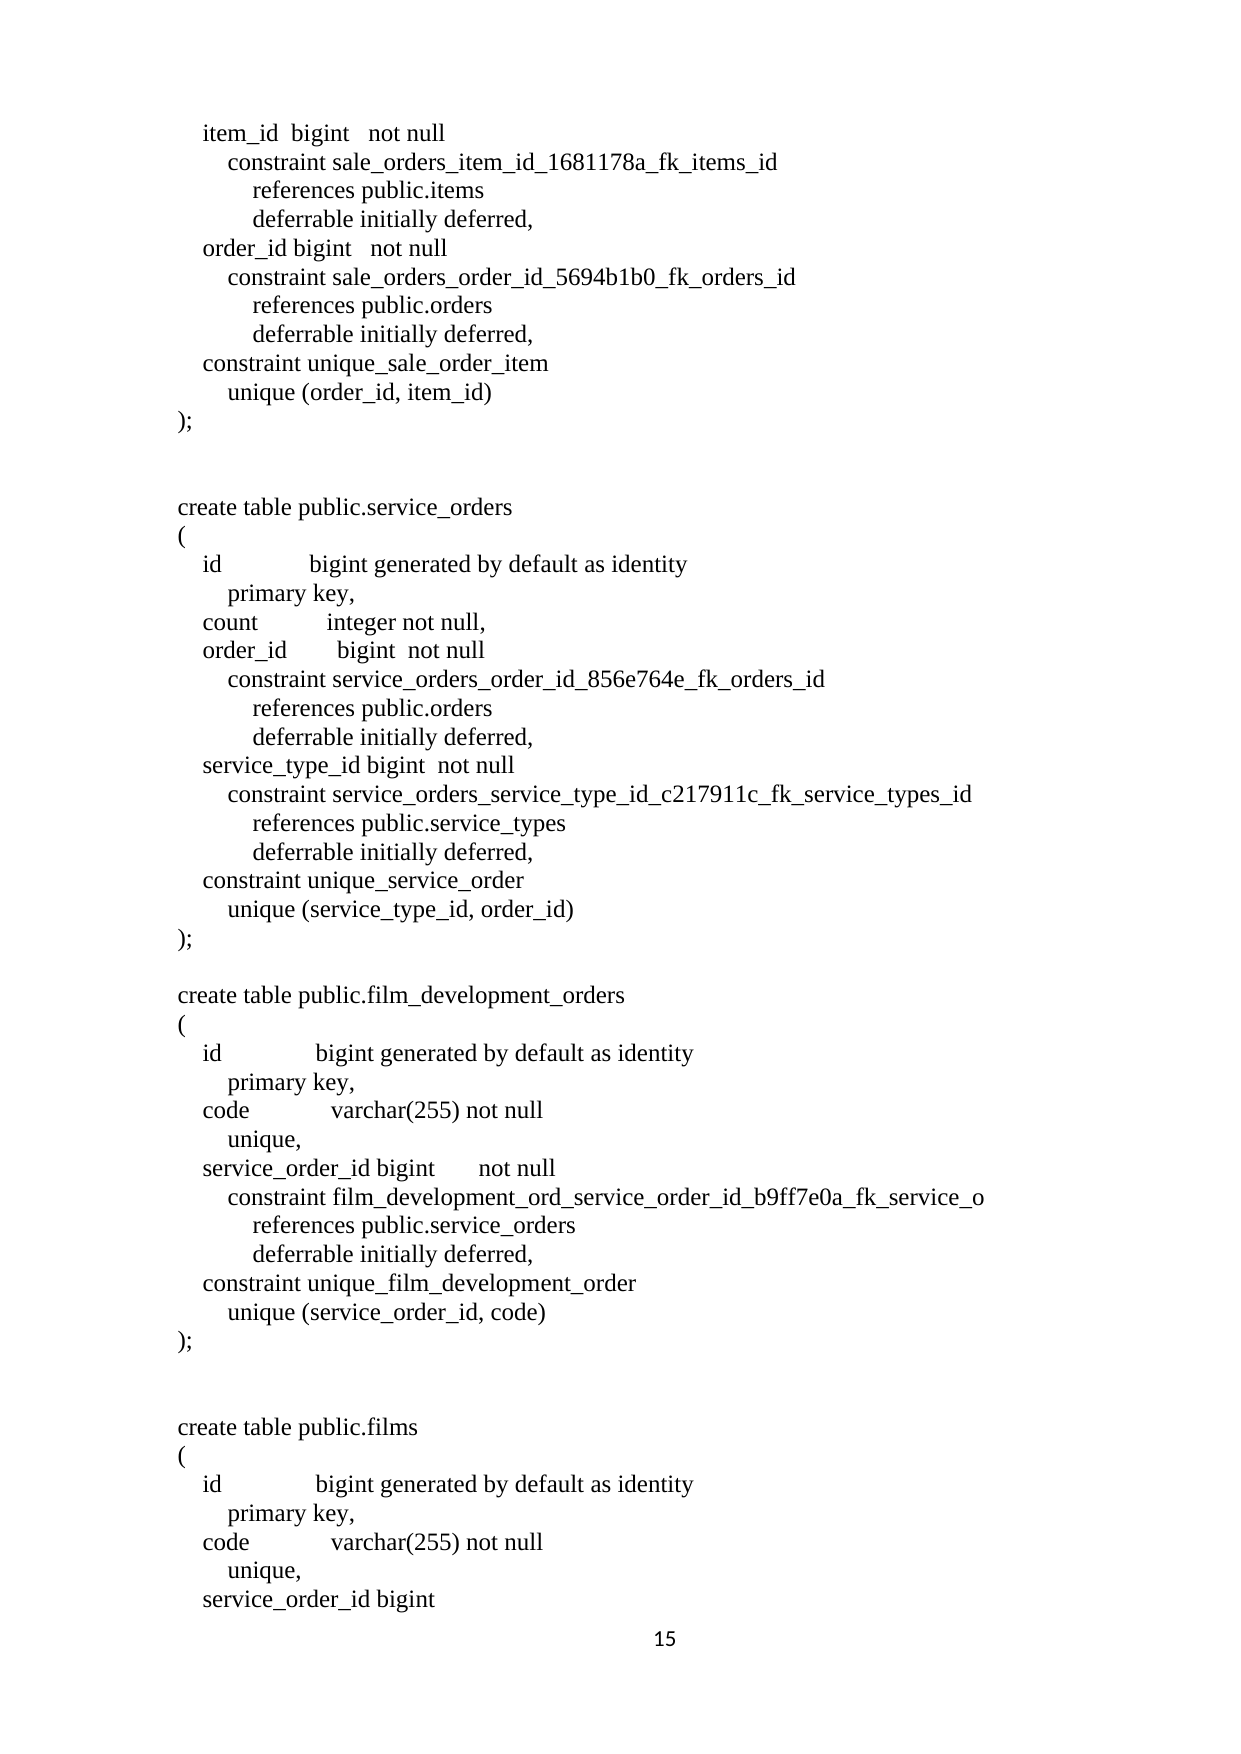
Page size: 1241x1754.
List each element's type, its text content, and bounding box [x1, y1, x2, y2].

text references public.service_orders [177, 1211, 1152, 1239]
text unique (service_type_id, order_id) [177, 894, 1152, 923]
text unique, [177, 1556, 1152, 1584]
text unique, [177, 1124, 1152, 1153]
text create table public.film_development_orders [177, 981, 1152, 1009]
text ); [177, 923, 1152, 952]
text create table public.films [177, 1412, 1152, 1441]
text ); [177, 406, 1152, 434]
text deferrable initially deferred, [177, 722, 1152, 751]
text constraint service_orders_order_id_856e764e_fk_orders_id [177, 664, 1152, 693]
text order_id bigint not null [177, 233, 1152, 262]
text constraint unique_film_development_order [177, 1268, 1152, 1297]
text unique (service_order_id, code) [177, 1297, 1152, 1326]
text item_id bigint not null [177, 118, 1152, 147]
text create table public.service_orders [177, 492, 1152, 521]
text constraint sale_orders_item_id_1681178a_fk_items_id [177, 147, 1152, 176]
text deferrable initially deferred, [177, 204, 1152, 233]
text references public.service_types [177, 808, 1152, 837]
text ); [177, 1326, 1152, 1354]
text unique (order_id, item_id) [177, 377, 1152, 406]
text order_id bigint not null [177, 636, 1152, 664]
text constraint sale_orders_order_id_5694b1b0_fk_orders_id [177, 262, 1152, 291]
text constraint unique_sale_order_item [177, 348, 1152, 377]
text primary key, [177, 1067, 1152, 1096]
text deferrable initially deferred, [177, 319, 1152, 348]
text constraint service_orders_service_type_id_c217911c_fk_service_types_id [177, 779, 1152, 808]
text service_order_id bigint [177, 1584, 1152, 1613]
text code varchar(255) not null [177, 1527, 1152, 1556]
text id bigint generated by default as identity [177, 1038, 1152, 1067]
text service_type_id bigint not null [177, 751, 1152, 779]
text service_order_id bigint not null [177, 1153, 1152, 1182]
text code varchar(255) not null [177, 1096, 1152, 1124]
text primary key, [177, 1498, 1152, 1527]
text references public.orders [177, 693, 1152, 722]
text references public.orders [177, 291, 1152, 319]
text references public.items [177, 176, 1152, 204]
text id bigint generated by default as identity [177, 1469, 1152, 1498]
text id bigint generated by default as identity [177, 549, 1152, 578]
text ( [177, 1441, 1152, 1469]
text deferrable initially deferred, [177, 1239, 1152, 1268]
text constraint film_development_ord_service_order_id_b9ff7e0a_fk_service_o [177, 1182, 1152, 1211]
text ( [177, 1009, 1152, 1038]
text deferrable initially deferred, [177, 837, 1152, 866]
text ( [177, 521, 1152, 549]
text primary key, [177, 578, 1152, 607]
text count integer not null, [177, 607, 1152, 636]
text constraint unique_service_order [177, 866, 1152, 894]
